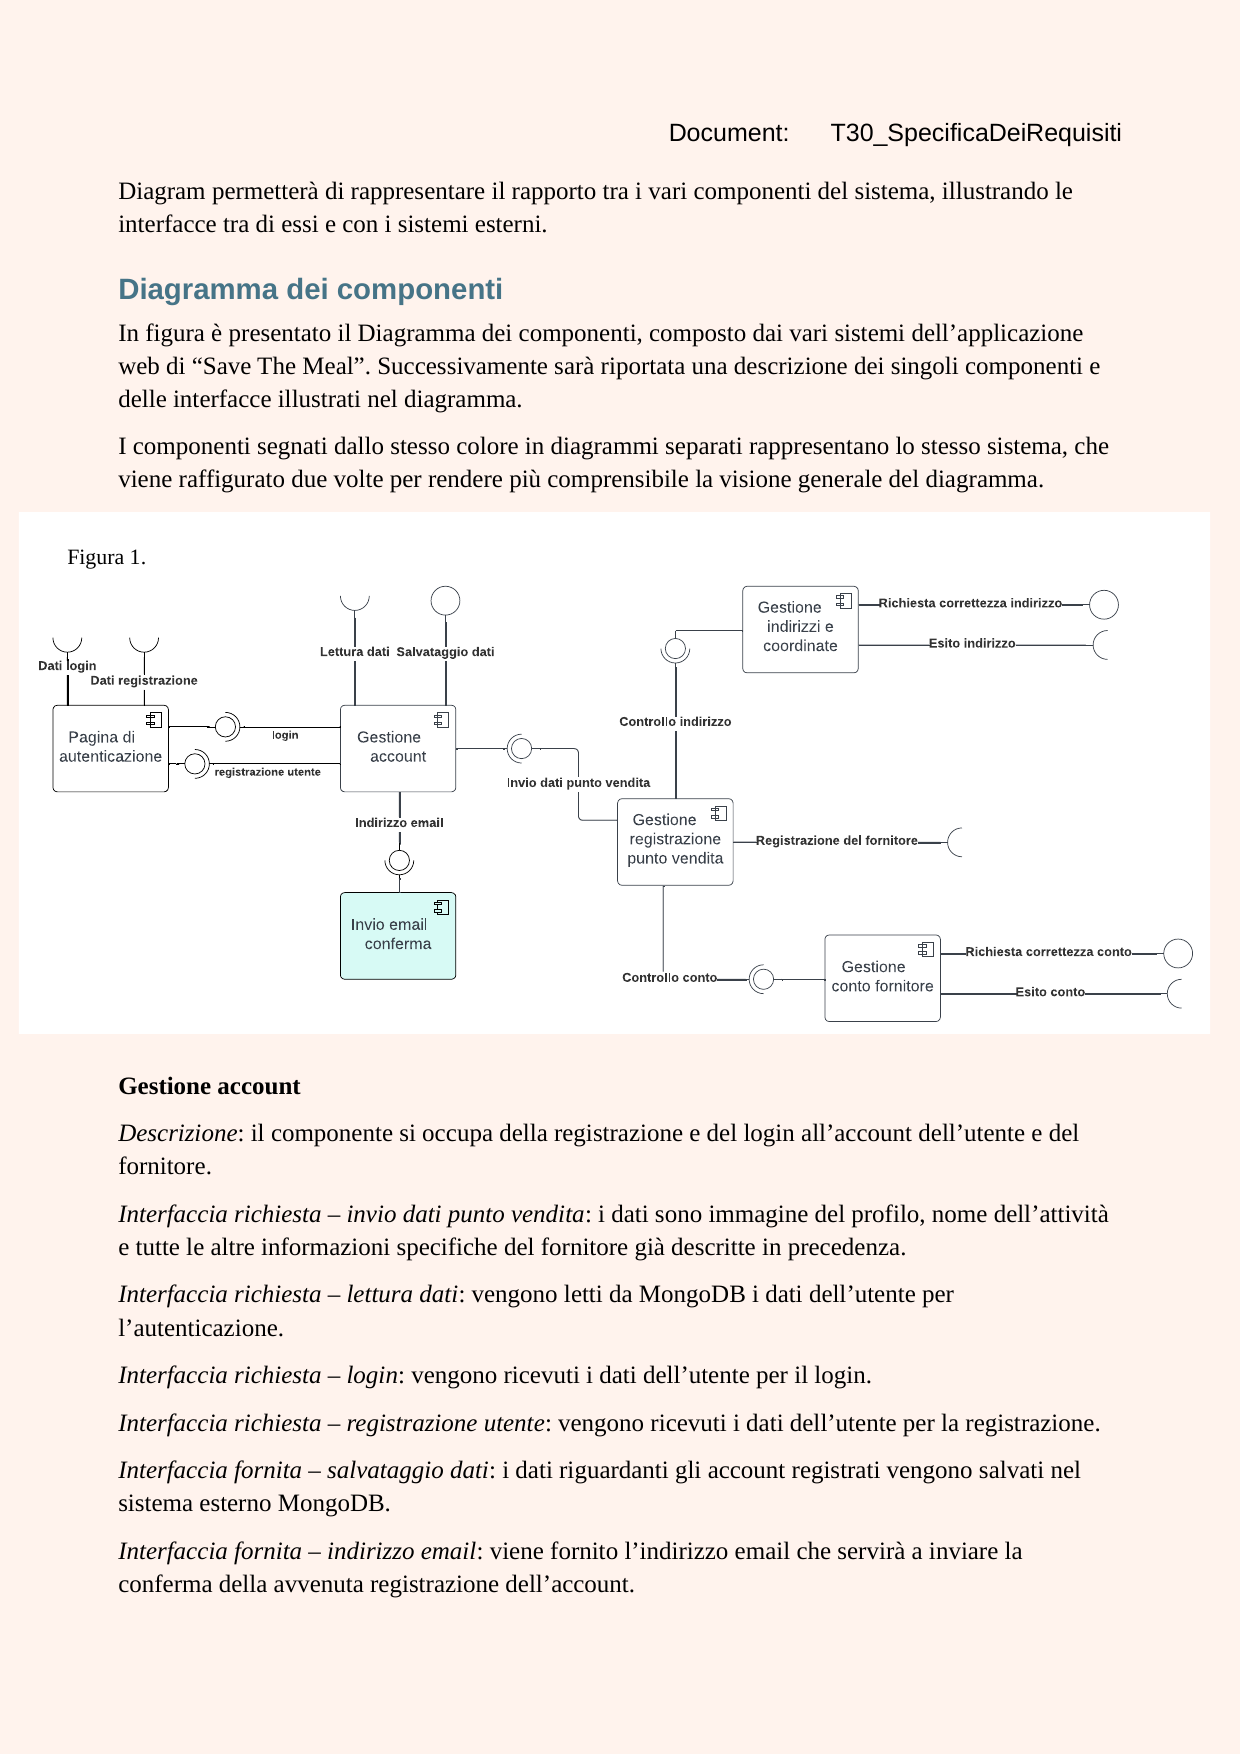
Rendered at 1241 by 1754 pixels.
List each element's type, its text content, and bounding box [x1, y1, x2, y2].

text Interfaccia richiesta – login: vengono ricevuti i dati dell’utente per il login. [118, 1360, 1122, 1389]
text In figura è presentato il Diagramma dei componenti, composto dai vari sistemi dell’applicazione web di “Save The Meal”. Successivamente sarà riportata una descrizione dei singoli componenti e delle interfacce illustrati nel diagramma. [118, 318, 1122, 413]
text Interfaccia richiesta – invio dati punto vendita: i dati sono immagine del profilo, nome dell’attività e tutte le altre informazioni specifiche del fornitore già descritte in precedenza. [118, 1199, 1122, 1261]
text I componenti segnati dallo stesso colore in diagrammi separati rappresentano lo stesso sistema, che viene raffigurato due volte per rendere più comprensibile la visione generale del diagramma. [118, 431, 1122, 493]
text Interfaccia fornita – salvataggio dati: i dati riguardanti gli account registrati vengono salvati nel sistema esterno MongoDB. [118, 1455, 1122, 1517]
text Descrizione: il componente si occupa della registrazione e del login all’account dell’utente e del fornitore. [118, 1118, 1122, 1180]
subtitle Diagramma dei componenti [118, 272, 1122, 305]
text Interfaccia richiesta – lettura dati: vengono letti da MongoDB i dati dell’utente per l’autenticazione. [118, 1279, 1122, 1341]
text Gestione account [118, 1071, 1122, 1099]
text Interfaccia fornita – indirizzo email: viene fornito l’indirizzo email che servirà a inviare la conferma della avvenuta registrazione dell’account. [118, 1536, 1122, 1598]
text Diagram permetterà di rappresentare il rapporto tra i vari componenti del sistema, illustrando le interfacce tra di essi e con i sistemi esterni. [118, 176, 1122, 238]
text Interfaccia richiesta – registrazione utente: vengono ricevuti i dati dell’utente per la registrazione. [118, 1408, 1122, 1437]
